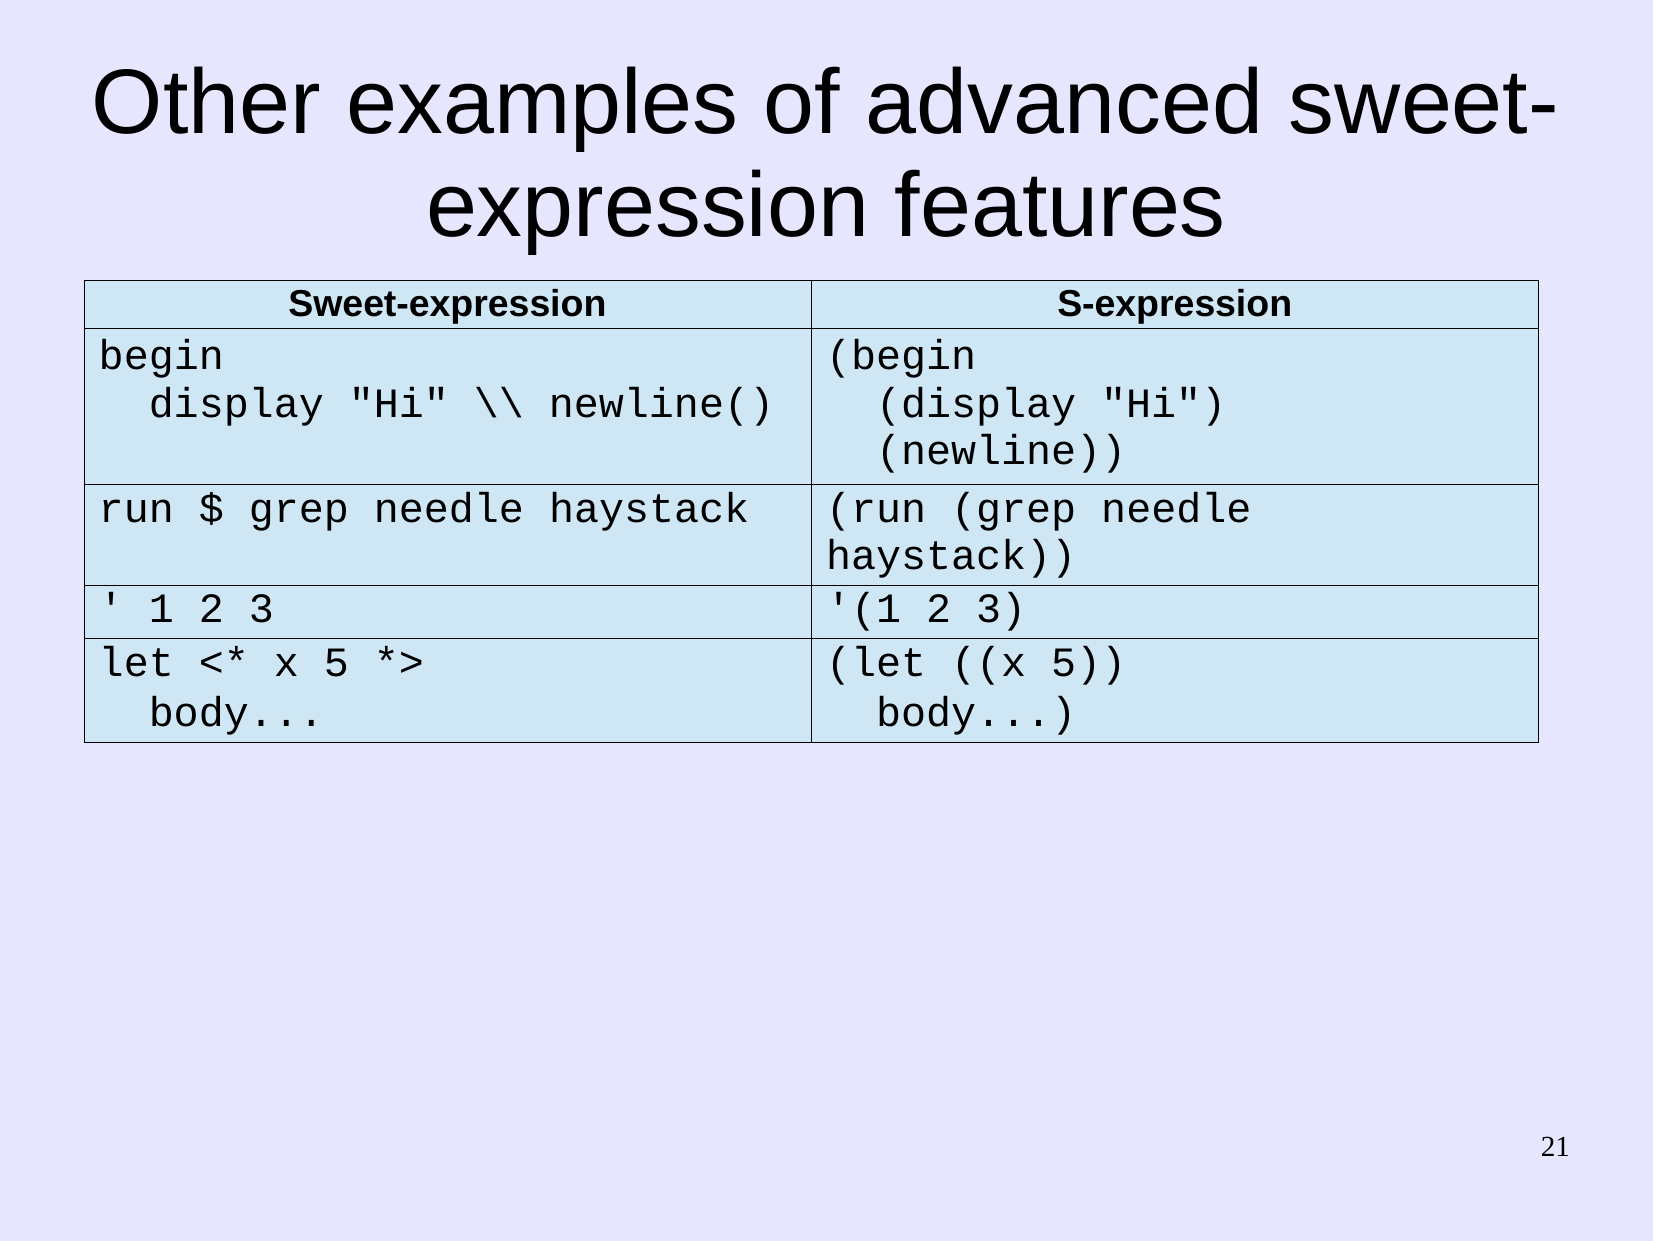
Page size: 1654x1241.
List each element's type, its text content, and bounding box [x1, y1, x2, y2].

table_cell begin display "Hi" \\ newline() [85, 329, 811, 484]
table_cell ' 1 2 3 [85, 586, 811, 638]
table_cell (let ((x 5)) body...) [812, 639, 1538, 742]
table_header Sweet-expression [85, 281, 811, 328]
table_header S-expression [812, 281, 1538, 328]
table_cell run $ grep needle haystack [85, 485, 811, 585]
table_cell (run (grep needle haystack)) [812, 485, 1538, 585]
title Other examples of advanced sweet-expression features [82, 49, 1571, 257]
table_cell (begin (display "Hi") (newline)) [812, 329, 1538, 484]
table_cell let <* x 5 *> body... [85, 639, 811, 742]
table_cell '(1 2 3) [812, 586, 1538, 638]
